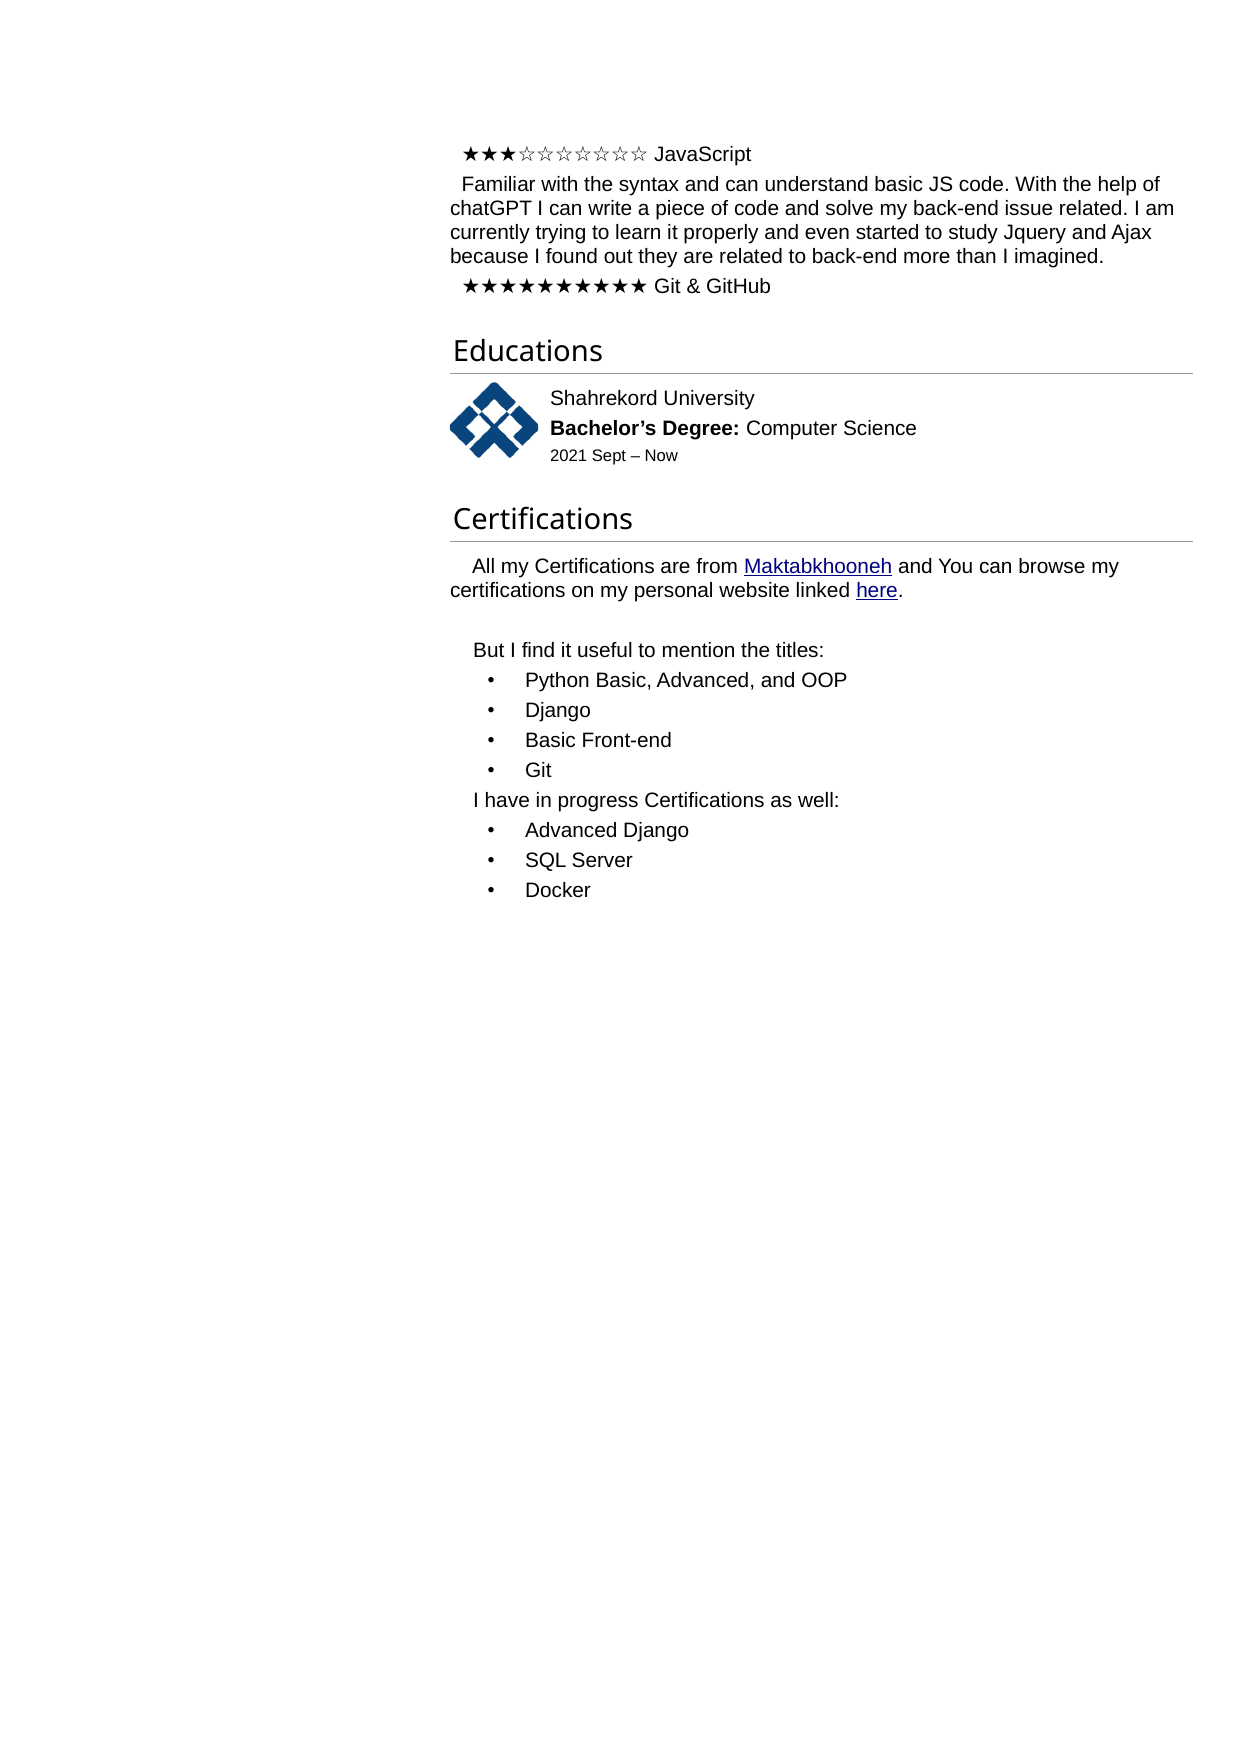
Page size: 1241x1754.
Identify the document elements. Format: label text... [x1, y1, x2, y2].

table_header ★★★☆☆☆☆☆☆☆ JavaScript Familiar with the syntax and can understand basic JS code. With the help of chatGPT I can write a piece of code and solve my back-end issue related. I am currently trying to learn it properly and even started to study Jquery and Ajax because I found out they are related to back-end more than I imagined. ★★★★★★★★★★ Git & GitHub Educations Shahrekord University Bachelor’s Degree: Computer Science 2021 Sept – Now Certifications All my Certifications are from Maktabkhooneh and You can browse my certifications on my personal website linked here. But I find it useful to mention the titles: Python Basic, Advanced, and OOP Django Basic Front-end Git I have in progress Certifications as well: Advanced Django SQL Server Docker [432, 118, 1211, 919]
picture [449, 375, 539, 465]
table_header [30, 118, 432, 919]
